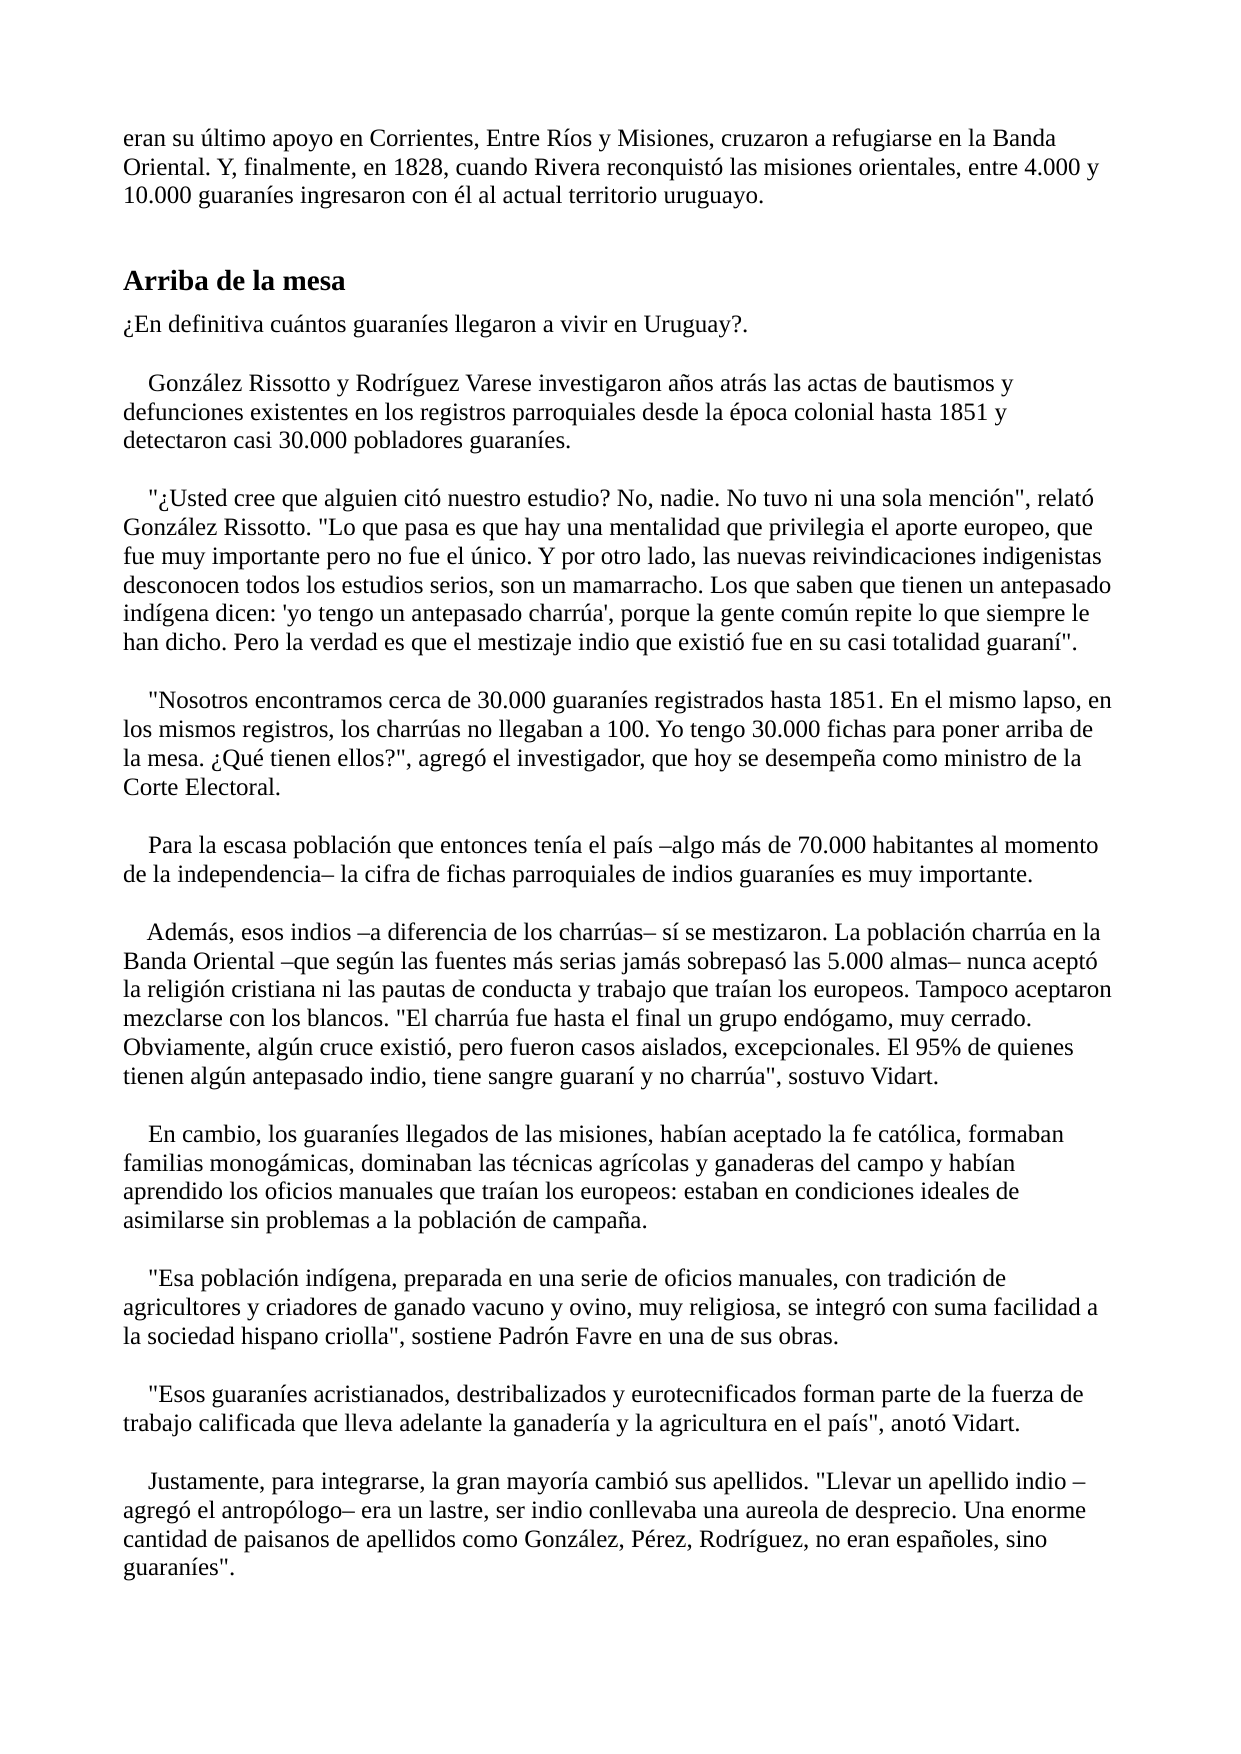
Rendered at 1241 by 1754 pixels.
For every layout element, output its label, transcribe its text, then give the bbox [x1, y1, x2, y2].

table_header eran su último apoyo en Corrientes, Entre Ríos y Misiones, cruzaron a refugiarse en la Banda Oriental. Y, finalmente, en 1828, cuando Rivera reconquistó las misiones orientales, entre 4.000 y 10.000 guaraníes ingresaron con él al actual territorio uruguayo. Arriba de la mesa ¿En definitiva cuántos guaraníes llegaron a vivir en Uruguay?. González Rissotto y Rodríguez Varese investigaron años atrás las actas de bautismos y defunciones existentes en los registros parroquiales desde la época colonial hasta 1851 y detectaron casi 30.000 pobladores guaraníes. "¿Usted cree que alguien citó nuestro estudio? No, nadie. No tuvo ni una sola mención", relató González Rissotto. "Lo que pasa es que hay una mentalidad que privilegia el aporte europeo, que fue muy importante pero no fue el único. Y por otro lado, las nuevas reivindicaciones indigenistas desconocen todos los estudios serios, son un mamarracho. Los que saben que tienen un antepasado indígena dicen: 'yo tengo un antepasado charrúa', porque la gente común repite lo que siempre le han dicho. Pero la verdad es que el mestizaje indio que existió fue en su casi totalidad guaraní". "Nosotros encontramos cerca de 30.000 guaraníes registrados hasta 1851. En el mismo lapso, en los mismos registros, los charrúas no llegaban a 100. Yo tengo 30.000 fichas para poner arriba de la mesa. ¿Qué tienen ellos?", agregó el investigador, que hoy se desempeña como ministro de la Corte Electoral. Para la escasa población que entonces tenía el país –algo más de 70.000 habitantes al momento de la independencia– la cifra de fichas parroquiales de indios guaraníes es muy importante. Además, esos indios –a diferencia de los charrúas– sí se mestizaron. La población charrúa en la Banda Oriental –que según las fuentes más serias jamás sobrepasó las 5.000 almas– nunca aceptó la religión cristiana ni las pautas de conducta y trabajo que traían los europeos. Tampoco aceptaron mezclarse con los blancos. "El charrúa fue hasta el final un grupo endógamo, muy cerrado. Obviamente, algún cruce existió, pero fueron casos aislados, excepcionales. El 95% de quienes tienen algún antepasado indio, tiene sangre guaraní y no charrúa", sostuvo Vidart. En cambio, los guaraníes llegados de las misiones, habían aceptado la fe católica, formaban familias monogámicas, dominaban las técnicas agrícolas y ganaderas del campo y habían aprendido los oficios manuales que traían los europeos: estaban en condiciones ideales de asimilarse sin problemas a la población de campaña. "Esa población indígena, preparada en una serie de oficios manuales, con tradición de agricultores y criadores de ganado vacuno y ovino, muy religiosa, se integró con suma facilidad a la sociedad hispano criolla", sostiene Padrón Favre en una de sus obras. "Esos guaraníes acristianados, destribalizados y eurotecnificados forman parte de la fuerza de trabajo calificada que lleva adelante la ganadería y la agricultura en el país", anotó Vidart. Justamente, para integrarse, la gran mayoría cambió sus apellidos. "Llevar un apellido indio –agregó el antropólogo– era un lastre, ser indio conllevaba una aureola de desprecio. Una enorme cantidad de paisanos de apellidos como González, Pérez, Rodríguez, no eran españoles, sino guaraníes". [118, 118, 1122, 1615]
